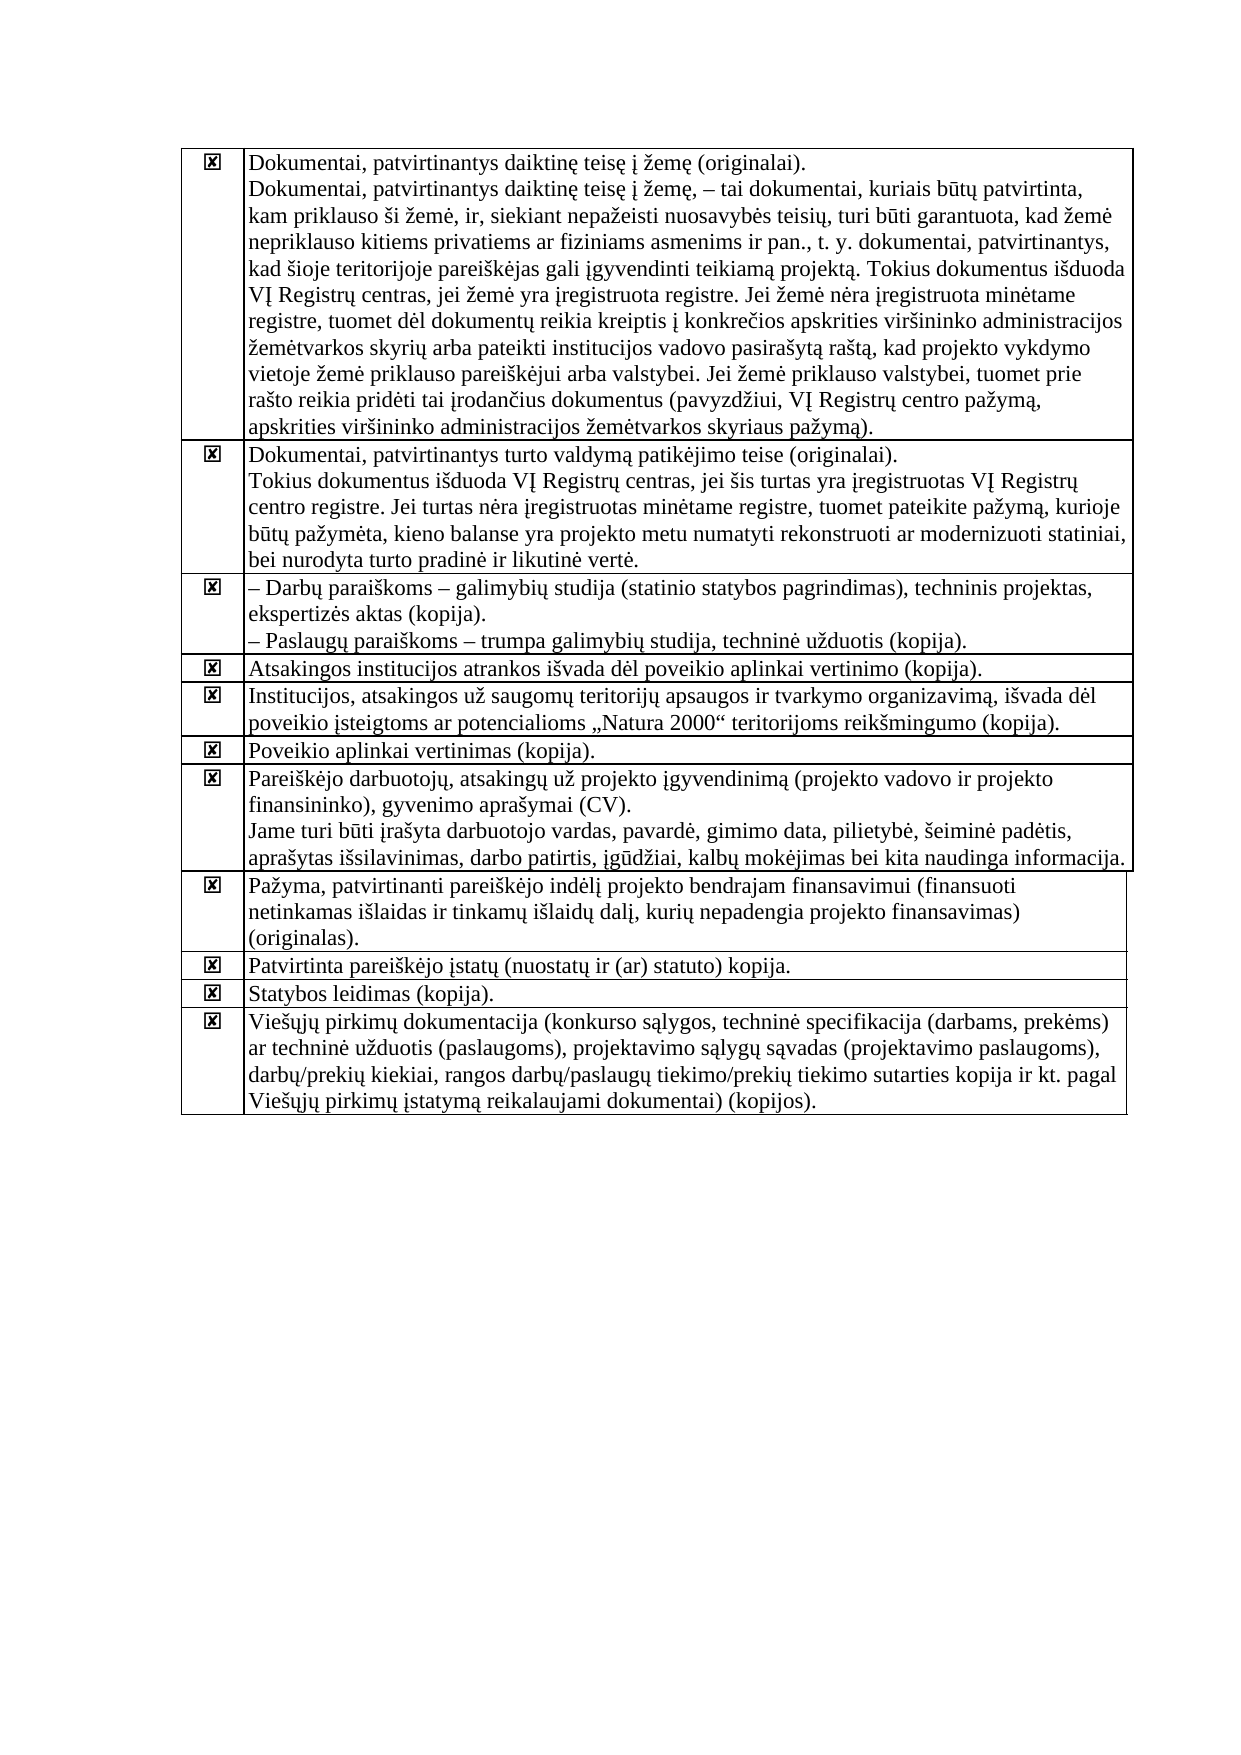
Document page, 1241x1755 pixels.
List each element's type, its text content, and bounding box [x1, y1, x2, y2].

table_cell [X] [182, 683, 243, 735]
table_cell Atsakingos institucijos atrankos išvada dėl poveikio aplinkai vertinimo (kopija). [245, 655, 1132, 681]
table_cell [1127, 1007, 1133, 1113]
table_cell Patvirtinta pareiškėjo įstatų (nuostatų ir (ar) statuto) kopija. [245, 952, 1126, 979]
table_header Dokumentai, patvirtinantys daiktinę teisę į žemę (originalai). Dokumentai, patvirtinantys daiktinę teisę į žemę, – tai dokumentai, kuriais būtų patvirtinta, kam priklauso ši žemė, ir, siekiant nepažeisti nuosavybės teisių, turi būti garantuota, kad žemė nepriklauso kitiems privatiems ar fiziniams asmenims ir pan., t. y. dokumentai, patvirtinantys, kad šioje teritorijoje pareiškėjas gali įgyvendinti teikiamą projektą. Tokius dokumentus išduoda VĮ Registrų centras, jei žemė yra įregistruota registre. Jei žemė nėra įregistruota minėtame registre, tuomet dėl dokumentų reikia kreiptis į konkrečios apskrities viršininko administracijos žemėtvarkos skyrių arba pateikti institucijos vadovo pasirašytą raštą, kad projekto vykdymo vietoje žemė priklauso pareiškėjui arba valstybei. Jei žemė priklauso valstybei, tuomet prie rašto reikia pridėti tai įrodančius dokumentus (pavyzdžiui, VĮ Registrų centro pažymą, apskrities viršininko administracijos žemėtvarkos skyriaus pažymą). [245, 149, 1132, 439]
table_cell Pažyma, patvirtinanti pareiškėjo indėlį projekto bendrajam finansavimui (finansuoti netinkamas išlaidas ir tinkamų išlaidų dalį, kurių nepadengia projekto finansavimas) (originalas). [245, 872, 1126, 951]
table_cell Pareiškėjo darbuotojų, atsakingų už projekto įgyvendinimą (projekto vadovo ir projekto finansininko), gyvenimo aprašymai (CV). Jame turi būti įrašyta darbuotojo vardas, pavardė, gimimo data, pilietybė, šeiminė padėtis, aprašytas išsilavinimas, darbo patirtis, įgūdžiai, kalbų mokėjimas bei kita naudinga informacija. [245, 765, 1132, 870]
table_cell [X] [182, 737, 243, 763]
table_cell – Darbų paraiškoms – galimybių studija (statinio statybos pagrindimas), techninis projektas, ekspertizės aktas (kopija). – Paslaugų paraiškoms – trumpa galimybių studija, techninė užduotis (kopija). [245, 574, 1132, 653]
table_header [X] [182, 149, 243, 439]
table_cell [X] [182, 574, 243, 653]
table_cell [X] [182, 952, 243, 979]
table_cell [1127, 872, 1133, 951]
table_cell [X] [182, 980, 243, 1007]
table_cell [X] [182, 655, 243, 681]
table_cell [X] [182, 872, 243, 951]
table_cell [X] [182, 765, 243, 870]
table_cell [1127, 979, 1133, 1007]
table_cell [X] [182, 1008, 243, 1113]
table_cell Viešųjų pirkimų dokumentacija (konkurso sąlygos, techninė specifikacija (darbams, prekėms) ar techninė užduotis (paslaugoms), projektavimo sąlygų sąvadas (projektavimo paslaugoms), darbų/prekių kiekiai, rangos darbų/paslaugų tiekimo/prekių tiekimo sutarties kopija ir kt. pagal Viešųjų pirkimų įstatymą reikalaujami dokumentai) (kopijos). [245, 1008, 1126, 1113]
table_cell Institucijos, atsakingos už saugomų teritorijų apsaugos ir tvarkymo organizavimą, išvada dėl poveikio įsteigtoms ar potencialioms „Natura 2000“ teritorijoms reikšmingumo (kopija). [245, 683, 1132, 735]
table_cell [1127, 951, 1133, 979]
table_cell Statybos leidimas (kopija). [245, 980, 1126, 1007]
table_cell Dokumentai, patvirtinantys turto valdymą patikėjimo teise (originalai). Tokius dokumentus išduoda VĮ Registrų centras, jei šis turtas yra įregistruotas VĮ Registrų centro registre. Jei turtas nėra įregistruotas minėtame registre, tuomet pateikite pažymą, kurioje būtų pažymėta, kieno balanse yra projekto metu numatyti rekonstruoti ar modernizuoti statiniai, bei nurodyta turto pradinė ir likutinė vertė. [245, 441, 1132, 572]
table_cell [X] [182, 441, 243, 572]
table_cell Poveikio aplinkai vertinimas (kopija). [245, 737, 1132, 763]
